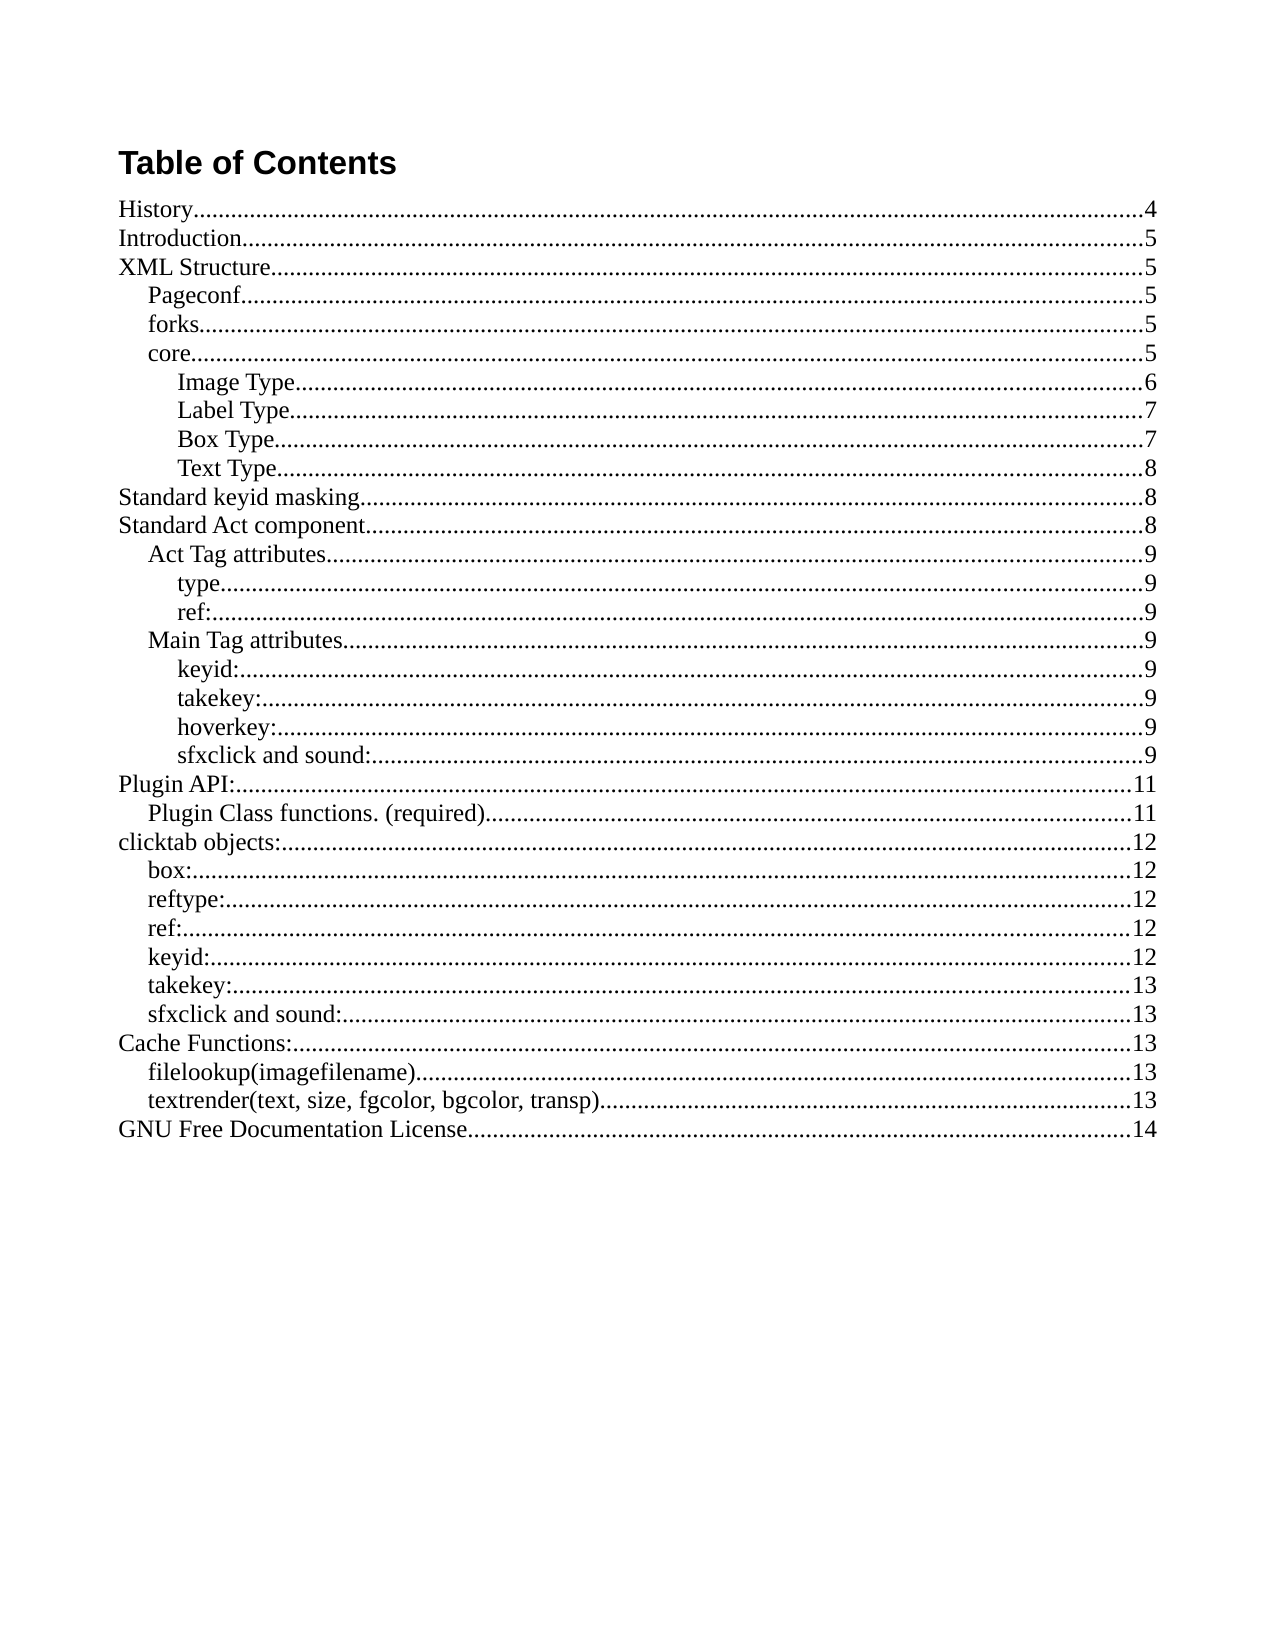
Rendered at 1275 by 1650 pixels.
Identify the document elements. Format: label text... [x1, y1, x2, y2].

text takekey: 13 [148, 970, 1157, 999]
subtitle Table of Contents [118, 143, 1157, 182]
text reftype: 12 [148, 884, 1157, 913]
text sfxclick and sound: 13 [148, 999, 1157, 1028]
text sfxclick and sound: 9 [177, 740, 1157, 769]
text ref: 12 [148, 913, 1157, 942]
text forks 5 [148, 309, 1157, 338]
text Box Type 7 [177, 424, 1157, 453]
text Plugin API: 11 [118, 769, 1157, 798]
text Plugin Class functions. (required) 11 [148, 798, 1157, 827]
text takekey: 9 [177, 683, 1157, 712]
text GNU Free Documentation License 14 [118, 1114, 1157, 1143]
text core 5 [148, 338, 1157, 367]
text textrender(text, size, fgcolor, bgcolor, transp) 13 [148, 1085, 1157, 1114]
text XML Structure 5 [118, 252, 1157, 280]
text keyid: 12 [148, 942, 1157, 970]
text Act Tag attributes 9 [148, 539, 1157, 568]
text Introduction 5 [118, 223, 1157, 252]
text History 4 [118, 194, 1157, 223]
text hoverkey: 9 [177, 712, 1157, 740]
text Cache Functions: 13 [118, 1028, 1157, 1057]
text clicktab objects: 12 [118, 827, 1157, 855]
text box: 12 [148, 855, 1157, 884]
text Label Type 7 [177, 395, 1157, 424]
text keyid: 9 [177, 654, 1157, 683]
text filelookup(imagefilename) 13 [148, 1057, 1157, 1085]
text ref: 9 [177, 597, 1157, 625]
text Image Type 6 [177, 367, 1157, 395]
text Main Tag attributes 9 [148, 625, 1157, 654]
text Pageconf 5 [148, 280, 1157, 309]
text type 9 [177, 568, 1157, 597]
text Standard Act component 8 [118, 510, 1157, 539]
text Standard keyid masking 8 [118, 482, 1157, 510]
text Text Type 8 [177, 453, 1157, 482]
